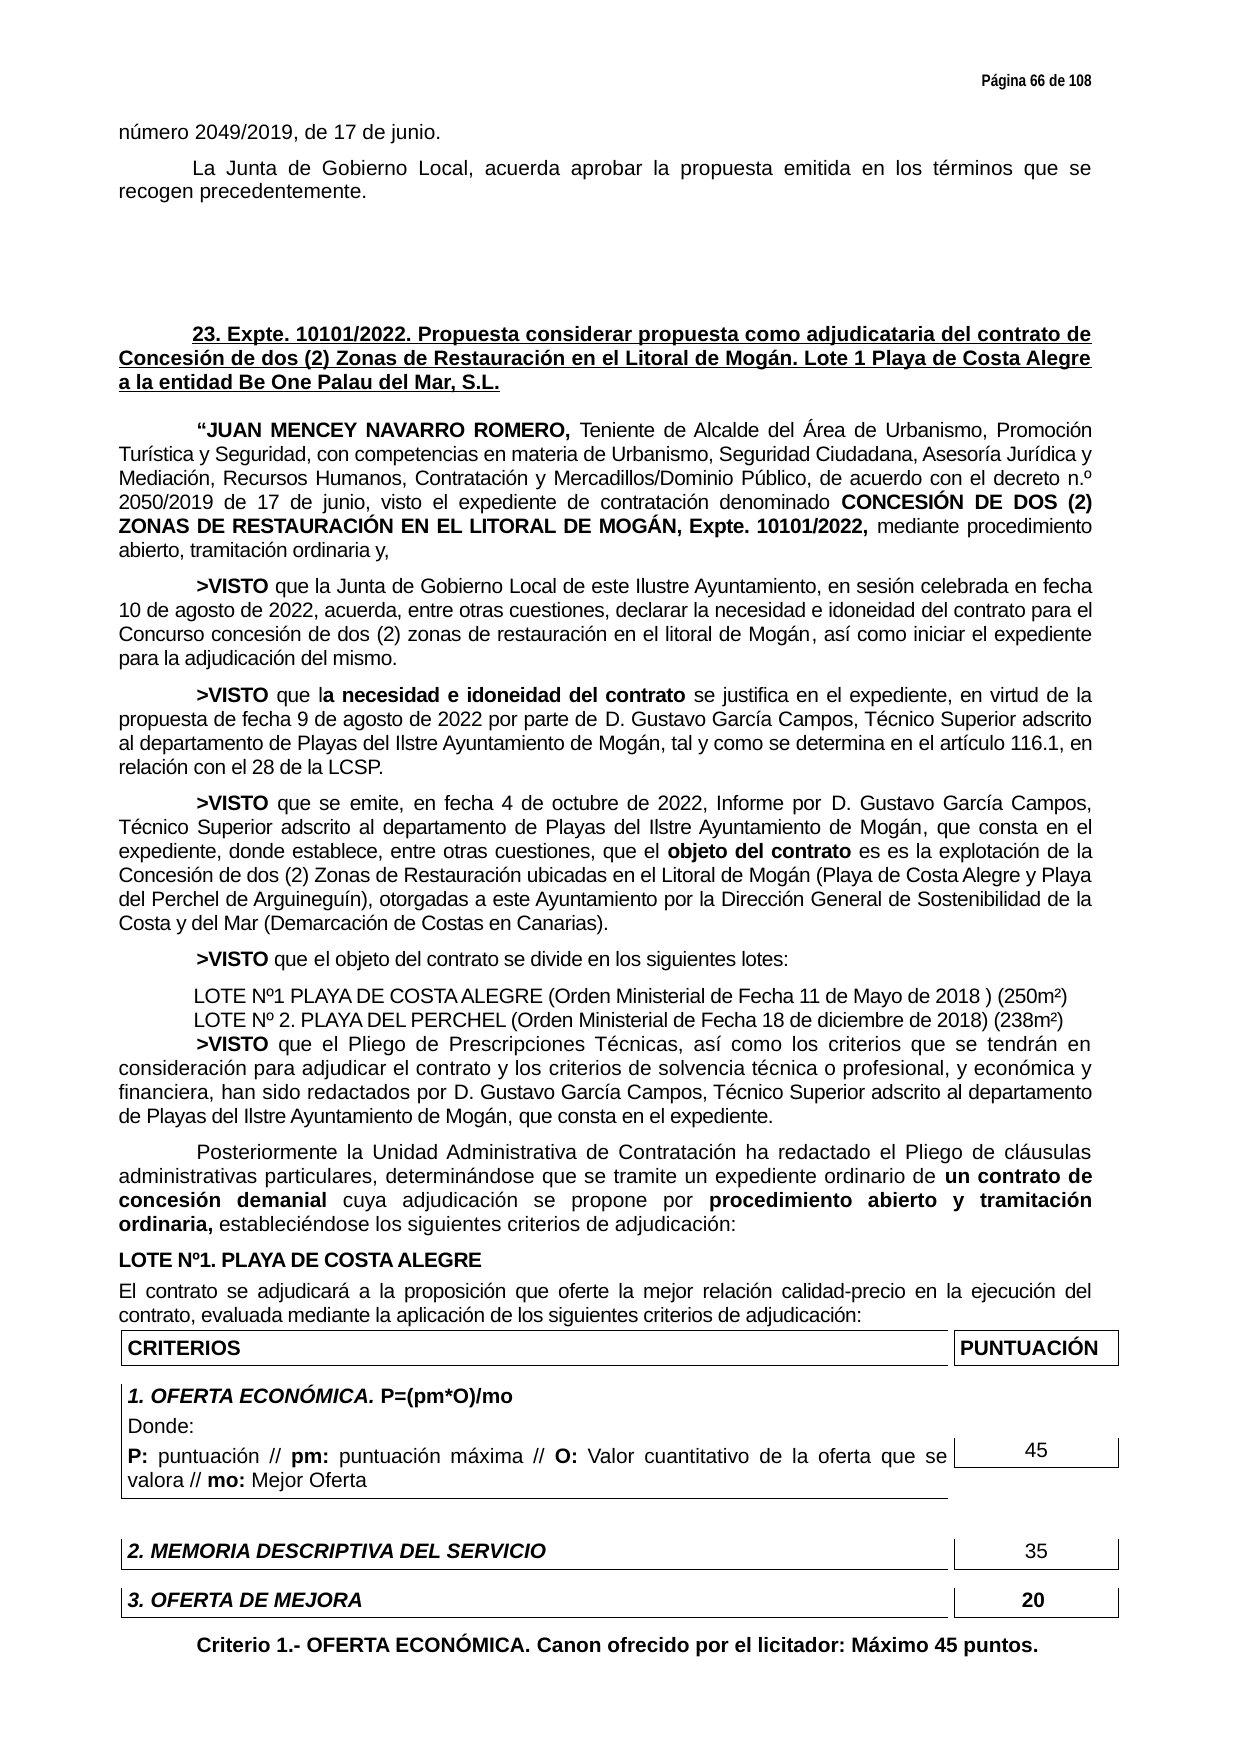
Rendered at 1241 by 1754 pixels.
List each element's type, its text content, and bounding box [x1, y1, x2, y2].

text LOTE Nº1 PLAYA DE COSTA ALEGRE (Orden Ministerial de Fecha 11 de Mayo de 2018 ) (250m²) [193, 984, 1092, 1008]
text Criterio 1.- OFERTA ECONÓMICA. Canon ofrecido por el licitador: Máximo 45 puntos. [118, 1633, 1092, 1657]
text LOTE Nº1. PLAYA DE COSTA ALEGRE [118, 1248, 1092, 1272]
table_cell 2. MEMORIA DESCRIPTIVA DEL SERVICIO [118, 1536, 951, 1584]
text >VISTO que se emite, en fecha 4 de octubre de 2022, Informe por D. Gustavo García Campos, Técnico Superior adscrito al departamento de Playas del Ilstre Ayuntamiento de Mogán, que consta en el expediente, donde establece, entre otras cuestiones, que el objeto del contrato es es la explotación de la Concesión de dos (2) Zonas de Restauración ubicadas en el Litoral de Mogán (Playa de Costa Alegre y Playa del Perchel de Arguineguín), otorgadas a este Ayuntamiento por la Dirección General de Sostenibilidad de la Costa y del Mar (Demarcación de Costas en Canarias). [118, 791, 1092, 935]
table_cell 35 [951, 1536, 1121, 1584]
text La Junta de Gobierno Local, acuerda aprobar la propuesta emitida en los términos que se recogen precedentemente. [118, 155, 1092, 203]
table_header CRITERIOS [118, 1327, 951, 1381]
text El contrato se adjudicará a la proposición que oferte la mejor relación calidad-precio en la ejecución del contrato, evaluada mediante la aplicación de los siguientes criterios de adjudicación: [118, 1279, 1092, 1327]
text Posteriormente la Unidad Administrativa de Contratación ha redactado el Pliego de cláusulas administrativas particulares, determinándose que se tramite un expediente ordinario de un contrato de concesión demanial cuya adjudicación se propone por procedimiento abierto y tramitación ordinaria, estableciéndose los siguientes criterios de adjudicación: [118, 1140, 1092, 1236]
text >VISTO que el Pliego de Prescripciones Técnicas, así como los criterios que se tendrán en consideración para adjudicar el contrato y los criterios de solvencia técnica o profesional, y económica y financiera, han sido redactados por D. Gustavo García Campos, Técnico Superior adscrito al departamento de Playas del Ilstre Ayuntamiento de Mogán, que consta en el expediente. [118, 1032, 1092, 1127]
table_cell 20 [951, 1585, 1121, 1633]
table_cell 3. OFERTA DE MEJORA [118, 1585, 951, 1633]
text “JUAN MENCEY NAVARRO ROMERO, Teniente de Alcalde del Área de Urbanismo, Promoción Turística y Seguridad, con competencias en materia de Urbanismo, Seguridad Ciudadana, Asesoría Jurídica y Mediación, Recursos Humanos, Contratación y Mercadillos/Dominio Público, de acuerdo con el decreto n.º 2050/2019 de 17 de junio, visto el expediente de contratación denominado CONCESIÓN DE DOS (2) ZONAS DE RESTAURACIÓN EN EL LITORAL DE MOGÁN, Expte. 10101/2022, mediante procedimiento abierto, tramitación ordinaria y, [118, 418, 1092, 562]
table_cell 1. OFERTA ECONÓMICA. P=(pm*O)/mo Donde: P: puntuación // pm: puntuación máxima // O: Valor cuantitativo de la oferta que se valora // mo: Mejor Oferta [118, 1381, 951, 1536]
text 23. Expte. 10101/2022. Propuesta considerar propuesta como adjudicataria del contrato de Concesión de dos (2) Zonas de Restauración en el Litoral de Mogán. Lote 1 Playa de Costa Alegre [118, 322, 1092, 367]
text >VISTO que la Junta de Gobierno Local de este Ilustre Ayuntamiento, en sesión celebrada en fecha 10 de agosto de 2022, acuerda, entre otras cuestiones, declarar la necesidad e idoneidad del contrato para el Concurso concesión de dos (2) zonas de restauración en el litoral de Mogán, así como iniciar el expediente para la adjudicación del mismo. [118, 574, 1092, 670]
text >VISTO que el objeto del contrato se divide en los siguientes lotes: [118, 947, 1092, 971]
table_header PUNTUACIÓN [951, 1327, 1121, 1381]
text >VISTO que la necesidad e idoneidad del contrato se justifica en el expediente, en virtud de la propuesta de fecha 9 de agosto de 2022 por parte de D. Gustavo García Campos, Técnico Superior adscrito al departamento de Playas del Ilstre Ayuntamiento de Mogán, tal y como se determina en el artículo 116.1, en relación con el 28 de la LCSP. [118, 683, 1092, 778]
text número 2049/2019, de 17 de junio. [118, 120, 1092, 144]
table_cell 45 [951, 1381, 1121, 1536]
text a la entidad Be One Palau del Mar, S.L. [118, 368, 1092, 394]
text LOTE Nº 2. PLAYA DEL PERCHEL (Orden Ministerial de Fecha 18 de diciembre de 2018) (238m²) [193, 1008, 1092, 1032]
